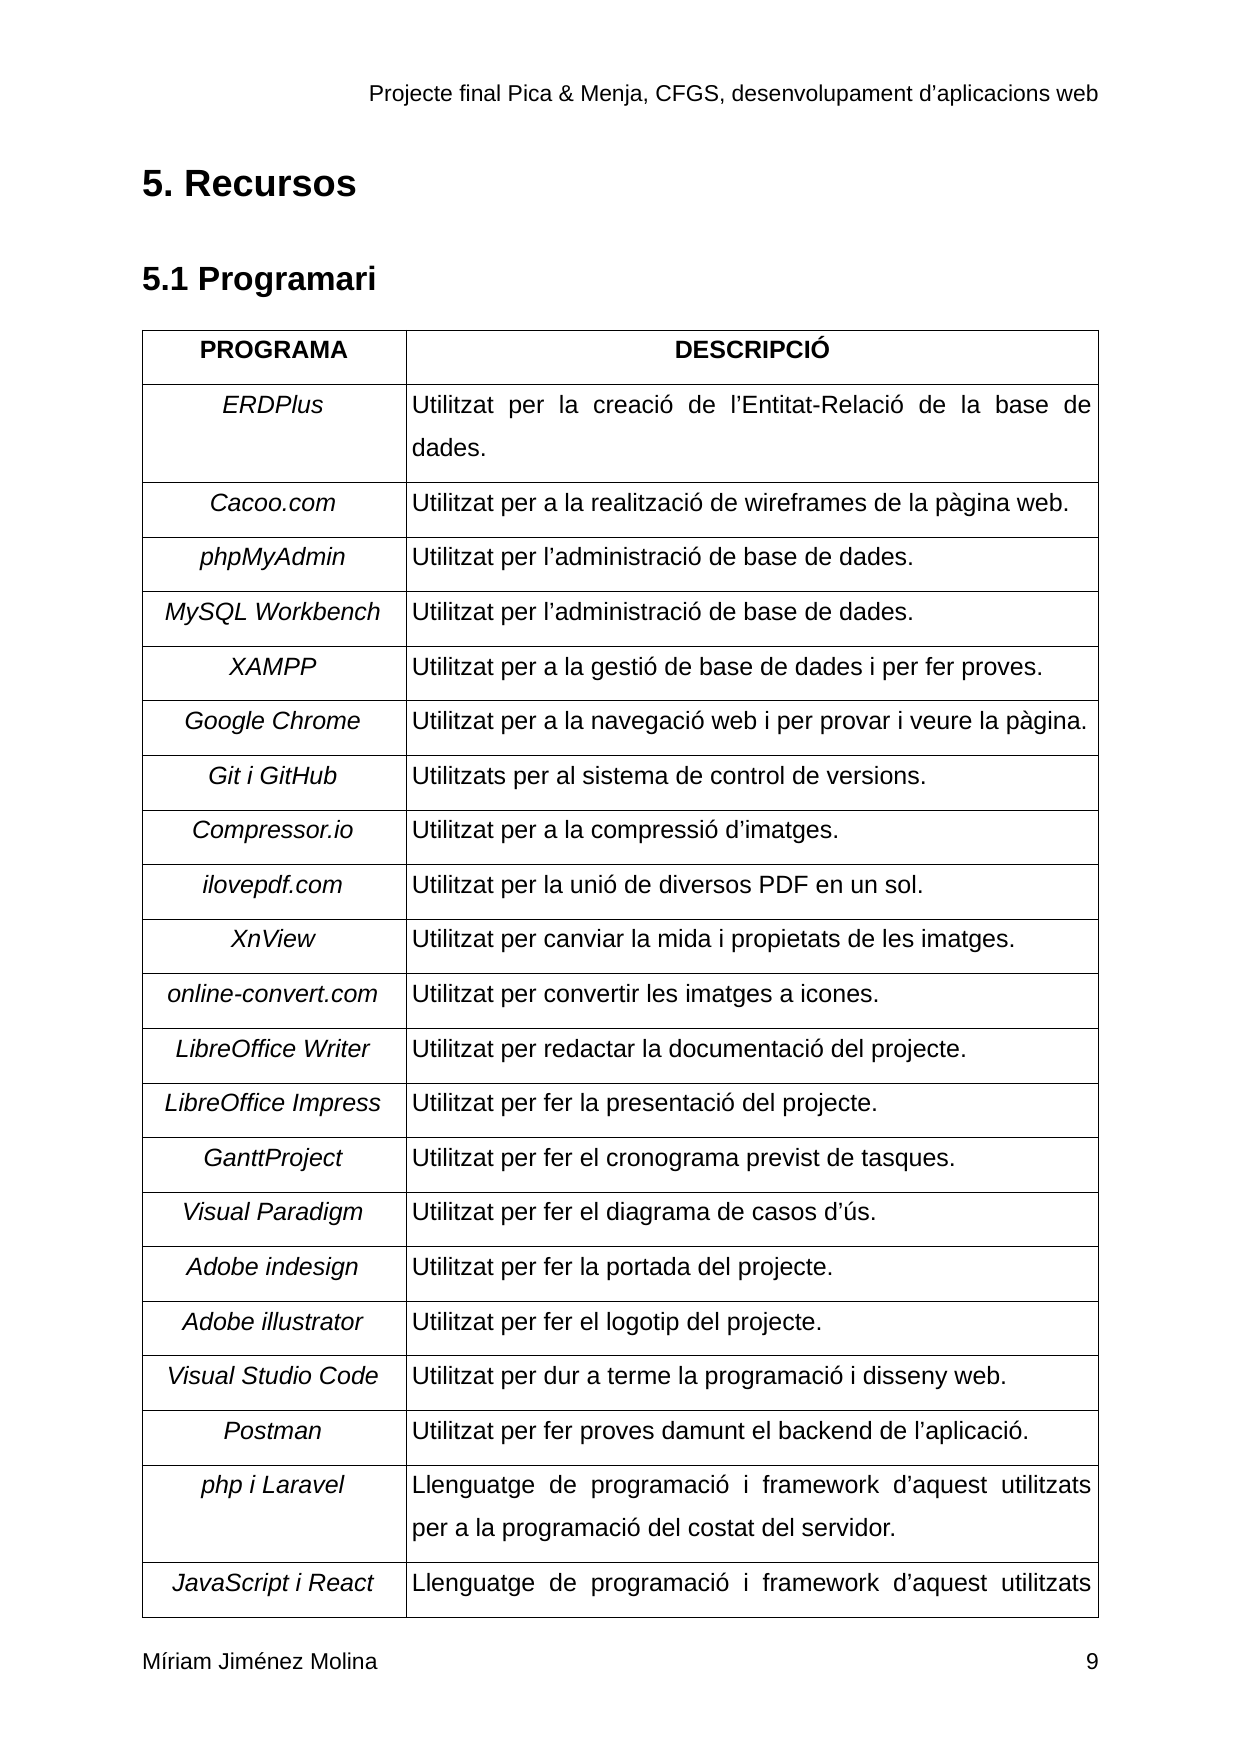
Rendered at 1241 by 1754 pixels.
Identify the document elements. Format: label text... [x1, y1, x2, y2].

table_cell Utilitzat per canviar la mida i propietats de les imatges. [407, 920, 1098, 973]
table_cell GanttProject [143, 1138, 406, 1192]
subtitle 5. Recursos [142, 161, 1098, 204]
table_cell MySQL Workbench [143, 592, 406, 646]
table_cell phpMyAdmin [143, 538, 406, 591]
table_cell Utilitzat per a la compressió d’imatges. [407, 811, 1098, 864]
table_cell JavaScript i React [143, 1563, 406, 1617]
table_cell Utilitzat per a la gestió de base de dades i per fer proves. [407, 647, 1098, 700]
table_header PROGRAMA [143, 331, 406, 384]
table_cell Visual Paradigm [143, 1193, 406, 1246]
table_cell Utilitzat per l’administració de base de dades. [407, 592, 1098, 646]
table_cell Llenguatge de programació i framework d’aquest utilitzats [407, 1563, 1098, 1617]
table_cell ilovepdf.com [143, 865, 406, 919]
table_cell php i Laravel [143, 1466, 406, 1562]
table_cell Utilitzat per fer proves damunt el backend de l’aplicació. [407, 1411, 1098, 1464]
table_cell Adobe illustrator [143, 1302, 406, 1355]
table_cell Cacoo.com [143, 483, 406, 537]
table_header DESCRIPCIÓ [407, 331, 1098, 384]
table_cell Utilitzat per convertir les imatges a icones. [407, 974, 1098, 1028]
table_cell Llenguatge de programació i framework d’aquest utilitzats per a la programació del costat del servidor. [407, 1466, 1098, 1562]
table_cell LibreOffice Writer [143, 1029, 406, 1082]
table_cell ERDPlus [143, 385, 406, 482]
table_cell online-convert.com [143, 974, 406, 1028]
table_cell Utilitzats per al sistema de control de versions. [407, 756, 1098, 809]
table_cell Adobe indesign [143, 1247, 406, 1301]
table_cell Utilitzat per redactar la documentació del projecte. [407, 1029, 1098, 1082]
table_cell Visual Studio Code [143, 1356, 406, 1410]
table_cell Utilitzat per fer la portada del projecte. [407, 1247, 1098, 1301]
table_cell Git i GitHub [143, 756, 406, 809]
table_cell Utilitzat per a la navegació web i per provar i veure la pàgina. [407, 701, 1098, 755]
table_cell Utilitzat per a la realització de wireframes de la pàgina web. [407, 483, 1098, 537]
table_cell Utilitzat per la creació de l’Entitat-Relació de la base de dades. [407, 385, 1098, 482]
table_cell XAMPP [143, 647, 406, 700]
table_cell Utilitzat per fer la presentació del projecte. [407, 1084, 1098, 1137]
table_cell Utilitzat per fer el cronograma previst de tasques. [407, 1138, 1098, 1192]
table_cell Utilitzat per la unió de diversos PDF en un sol. [407, 865, 1098, 919]
table_cell Google Chrome [143, 701, 406, 755]
table_cell Utilitzat per fer el diagrama de casos d’ús. [407, 1193, 1098, 1246]
table_cell Utilitzat per fer el logotip del projecte. [407, 1302, 1098, 1355]
table_cell Compressor.io [143, 811, 406, 864]
table_cell XnView [143, 920, 406, 973]
subtitle 5.1 Programari [142, 259, 1098, 298]
table_cell Utilitzat per l’administració de base de dades. [407, 538, 1098, 591]
table_cell Utilitzat per dur a terme la programació i disseny web. [407, 1356, 1098, 1410]
table_cell LibreOffice Impress [143, 1084, 406, 1137]
table_cell Postman [143, 1411, 406, 1464]
